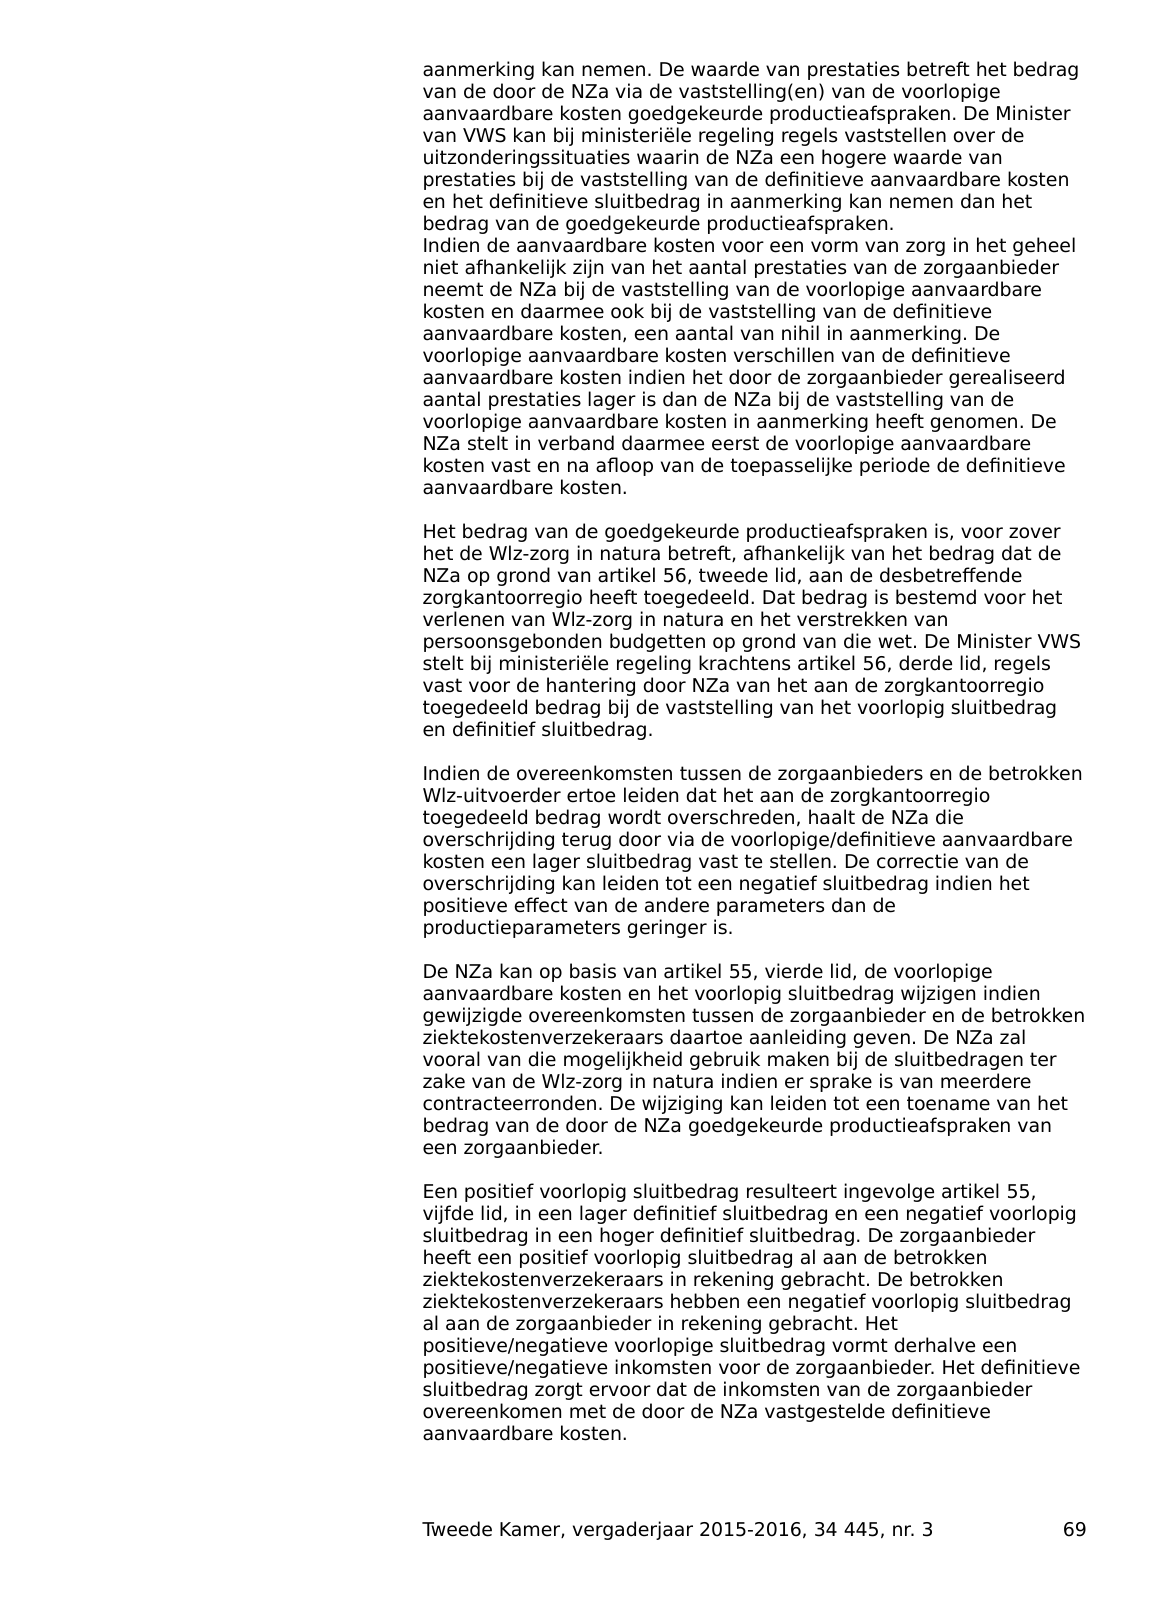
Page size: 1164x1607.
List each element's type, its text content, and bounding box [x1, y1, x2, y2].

text Indien de aanvaardbare kosten voor een vorm van zorg in het geheel niet afhankelijk zijn van het aantal prestaties van de zorgaanbieder neemt de NZa bij de vaststelling van de voorlopige aanvaardbare kosten en daarmee ook bij de vaststelling van de definitieve aanvaardbare kosten, een aantal van nihil in aanmerking. De voorlopige aanvaardbare kosten verschillen van de definitieve aanvaardbare kosten indien het door de zorgaanbieder gerealiseerd aantal prestaties lager is dan de NZa bij de vaststelling van de voorlopige aanvaardbare kosten in aanmerking heeft genomen. De NZa stelt in verband daarmee eerst de voorlopige aanvaardbare kosten vast en na afloop van de toepasselijke periode de definitieve aanvaardbare kosten. [422, 235, 1087, 499]
text Indien de overeenkomsten tussen de zorgaanbieders en de betrokken Wlz-uitvoerder ertoe leiden dat het aan de zorgkantoorregio toegedeeld bedrag wordt overschreden, haalt de NZa die overschrijding terug door via de voorlopige/definitieve aanvaardbare kosten een lager sluitbedrag vast te stellen. De correctie van de overschrijding kan leiden tot een negatief sluitbedrag indien het positieve effect van de andere parameters dan de productieparameters geringer is. [422, 763, 1087, 939]
text aanmerking kan nemen. De waarde van prestaties betreft het bedrag van de door de NZa via de vaststelling(en) van de voorlopige aanvaardbare kosten goedgekeurde productieafspraken. De Minister van VWS kan bij ministeriële regeling regels vaststellen over de uitzonderingssituaties waarin de NZa een hogere waarde van prestaties bij de vaststelling van de definitieve aanvaardbare kosten en het definitieve sluitbedrag in aanmerking kan nemen dan het bedrag van de goedgekeurde productieafspraken. [422, 59, 1087, 235]
text Een positief voorlopig sluitbedrag resulteert ingevolge artikel 55, vijfde lid, in een lager definitief sluitbedrag en een negatief voorlopig sluitbedrag in een hoger definitief sluitbedrag. De zorgaanbieder heeft een positief voorlopig sluitbedrag al aan de betrokken ziektekostenverzekeraars in rekening gebracht. De betrokken ziektekostenverzekeraars hebben een negatief voorlopig sluitbedrag al aan de zorgaanbieder in rekening gebracht. Het positieve/negatieve voorlopige sluitbedrag vormt derhalve een positieve/negatieve inkomsten voor de zorgaanbieder. Het definitieve sluitbedrag zorgt ervoor dat de inkomsten van de zorgaanbieder overeenkomen met de door de NZa vastgestelde definitieve aanvaardbare kosten. [422, 1181, 1087, 1444]
text De NZa kan op basis van artikel 55, vierde lid, de voorlopige aanvaardbare kosten en het voorlopig sluitbedrag wijzigen indien gewijzigde overeenkomsten tussen de zorgaanbieder en de betrokken ziektekostenverzekeraars daartoe aanleiding geven. De NZa zal vooral van die mogelijkheid gebruik maken bij de sluitbedragen ter zake van de Wlz-zorg in natura indien er sprake is van meerdere contracteerronden. De wijziging kan leiden tot een toename van het bedrag van de door de NZa goedgekeurde productieafspraken van een zorgaanbieder. [422, 961, 1087, 1159]
text Het bedrag van de goedgekeurde productieafspraken is, voor zover het de Wlz-zorg in natura betreft, afhankelijk van het bedrag dat de NZa op grond van artikel 56, tweede lid, aan de desbetreffende zorgkantoorregio heeft toegedeeld. Dat bedrag is bestemd voor het verlenen van Wlz-zorg in natura en het verstrekken van persoonsgebonden budgetten op grond van die wet. De Minister VWS stelt bij ministeriële regeling krachtens artikel 56, derde lid, regels vast voor de hantering door NZa van het aan de zorgkantoorregio toegedeeld bedrag bij de vaststelling van het voorlopig sluitbedrag en definitief sluitbedrag. [422, 521, 1087, 741]
